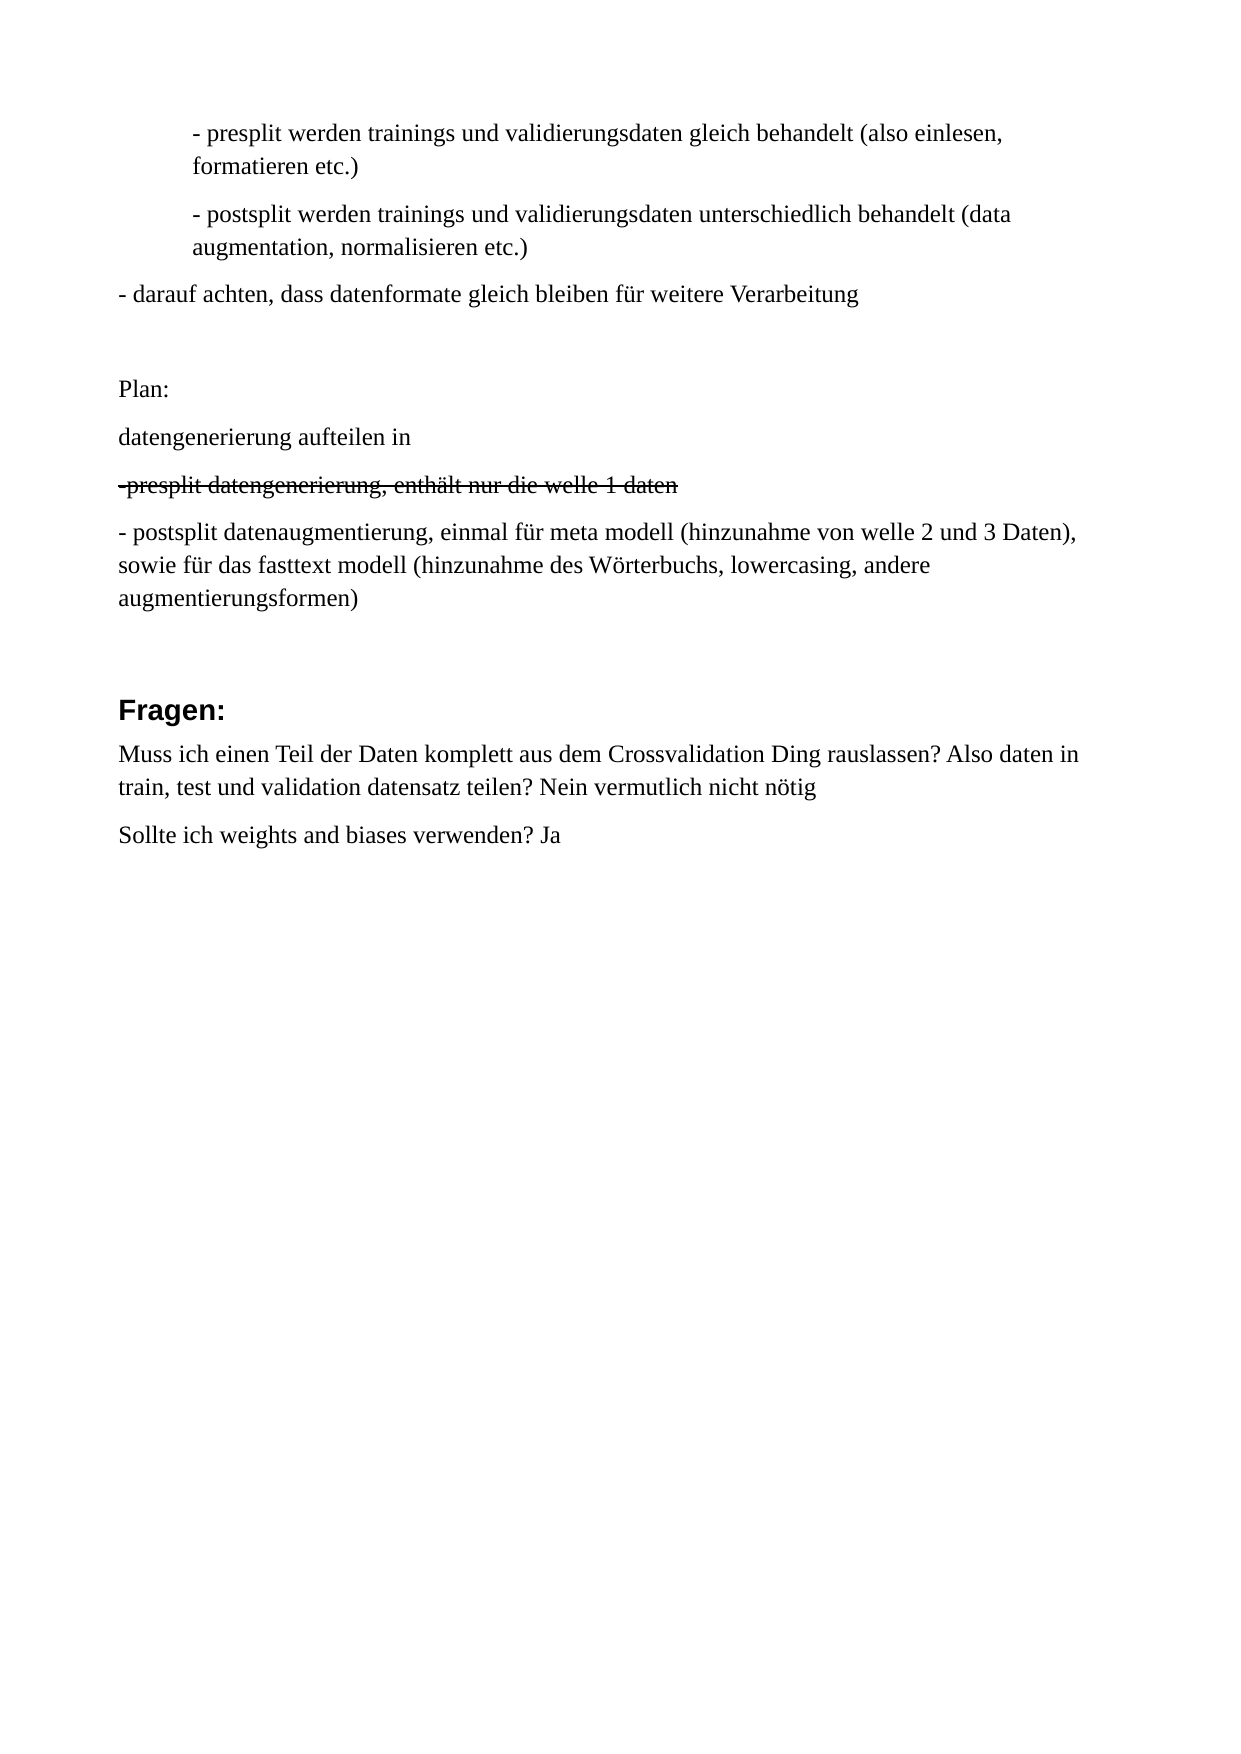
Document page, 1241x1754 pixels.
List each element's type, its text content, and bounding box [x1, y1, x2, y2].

subtitle Fragen: [118, 693, 1122, 727]
text - darauf achten, dass datenformate gleich bleiben für weitere Verarbeitung [118, 279, 1122, 308]
text datengenerierung aufteilen in [118, 422, 1122, 451]
text Sollte ich weights and biases verwenden? Ja [118, 820, 1122, 849]
text - presplit werden trainings und validierungsdaten gleich behandelt (also einlesen, formatieren etc.) [192, 118, 1122, 180]
text - postsplit datenaugmentierung, einmal für meta modell (hinzunahme von welle 2 und 3 Daten), sowie für das fasttext modell (hinzunahme des Wörterbuchs, lowercasing, andere augmentierungsformen) [118, 517, 1122, 612]
text Muss ich einen Teil der Daten komplett aus dem Crossvalidation Ding rauslassen? Also daten in train, test und validation datensatz teilen? Nein vermutlich nicht nötig [118, 739, 1122, 801]
text - postsplit werden trainings und validierungsdaten unterschiedlich behandelt (data augmentation, normalisieren etc.) [192, 199, 1122, 261]
text -presplit datengenerierung, enthält nur die welle 1 daten [118, 470, 1122, 498]
text Plan: [118, 374, 1122, 403]
